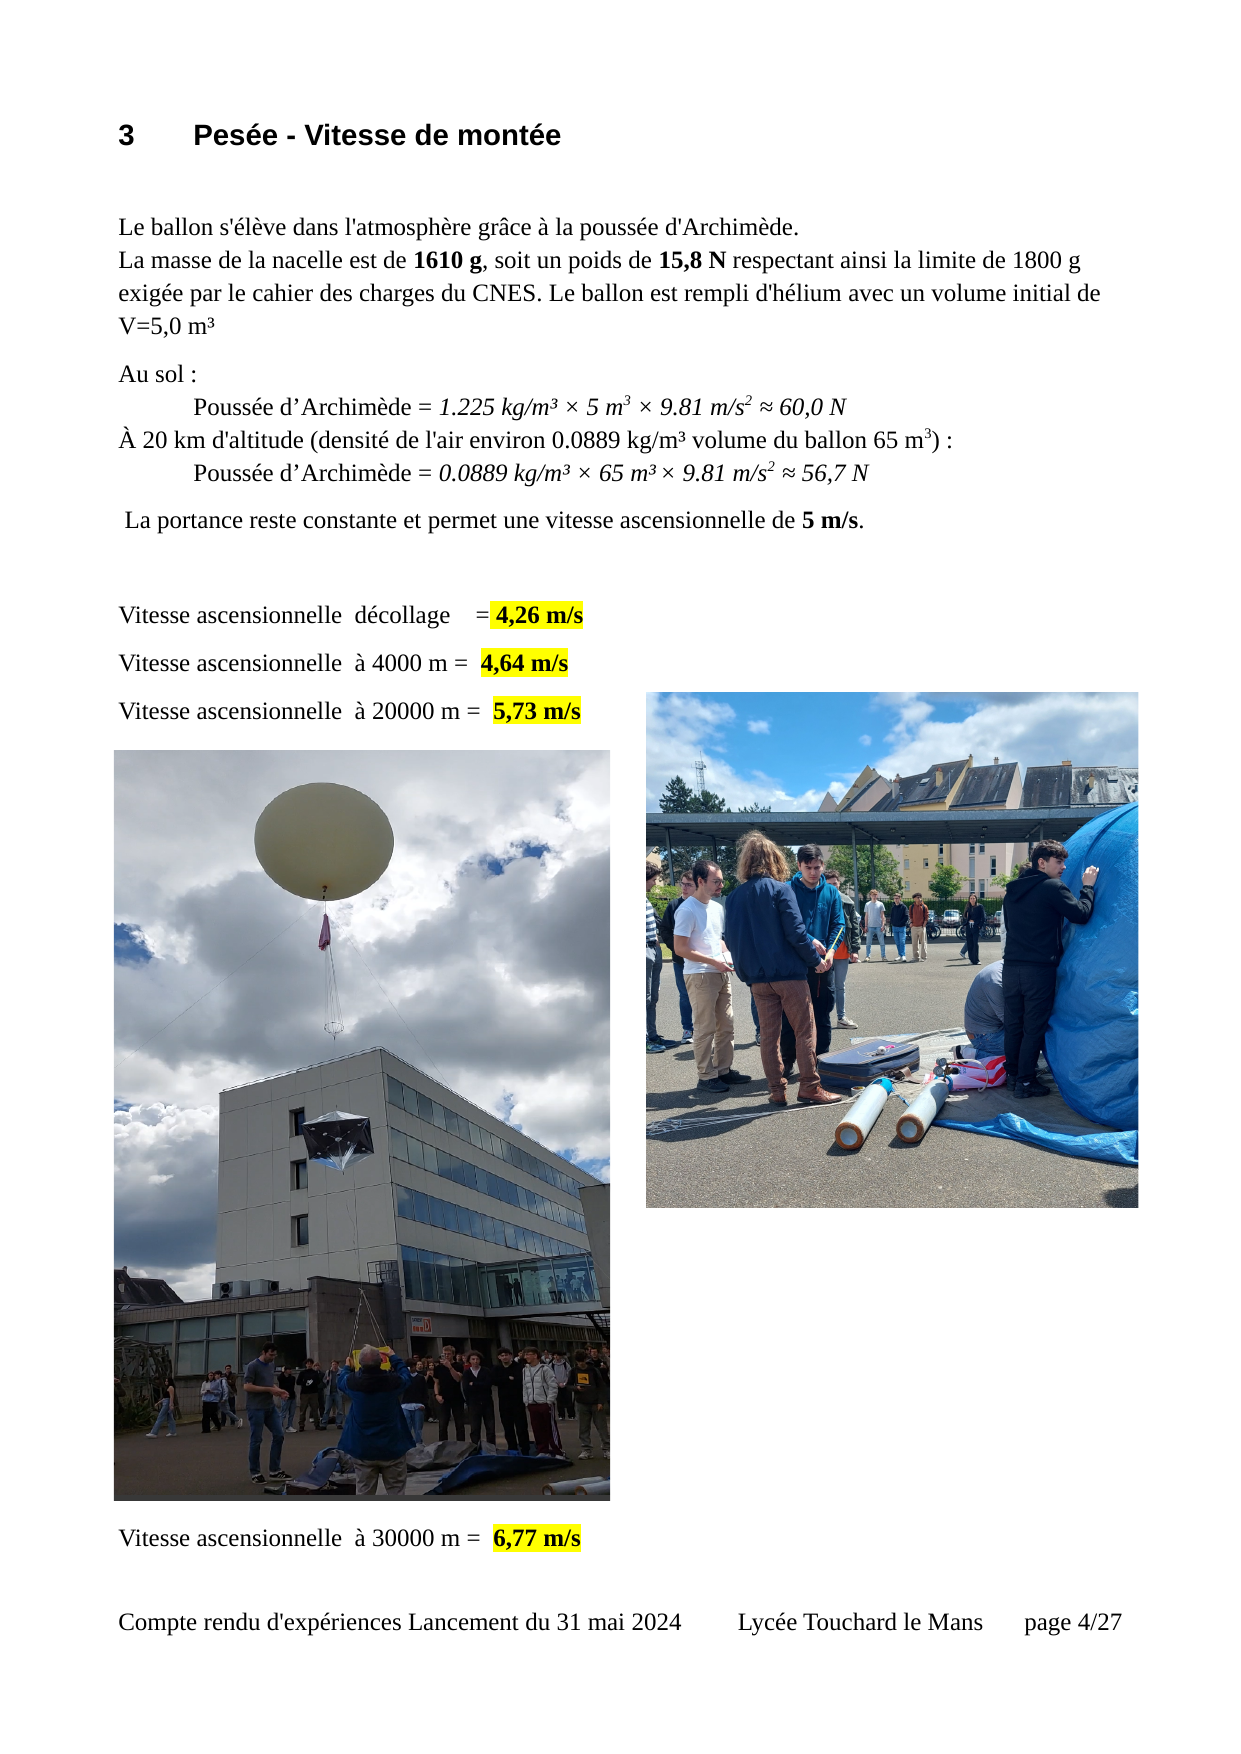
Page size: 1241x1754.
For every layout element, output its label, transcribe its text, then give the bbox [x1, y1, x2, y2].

text Vitesse ascensionnelle à 30000 m = 6,77 m/s [118, 1501, 1122, 1552]
text Le ballon s'élève dans l'atmosphère grâce à la poussée d'Archimède. La masse de la nacelle est de 1610 g, soit un poids de 15,8 N respectant ainsi la limite de 1800 g exigée par le cahier des charges du CNES. Le ballon est rempli d'hélium avec un volume initial de V=5,0 m³ [118, 212, 1122, 340]
picture [113, 750, 611, 1501]
text Vitesse ascensionnelle décollage = 4,26 m/s [118, 601, 1122, 629]
text La portance reste constante et permet une vitesse ascensionnelle de 5 m/s. [118, 505, 1122, 534]
subtitle Pesée - Vitesse de montée [118, 118, 1122, 152]
text Au sol : Poussée d’Archimède = 1.225 kg/m³ × 5 m3 × 9.81 m/s2 ≈ 60,0 N À 20 km d'altitude (densité de l'air environ 0.0889 kg/m³ volume du ballon 65 m3) : Poussée d’Archimède = 0.0889 kg/m³ × 65 m³ × 9.81 m/s2 ≈ 56,7 N [118, 359, 1122, 486]
text Vitesse ascensionnelle à 20000 m = 5,73 m/s [118, 696, 646, 724]
text Vitesse ascensionnelle à 4000 m = 4,64 m/s [118, 648, 1122, 677]
picture [646, 692, 1139, 1208]
